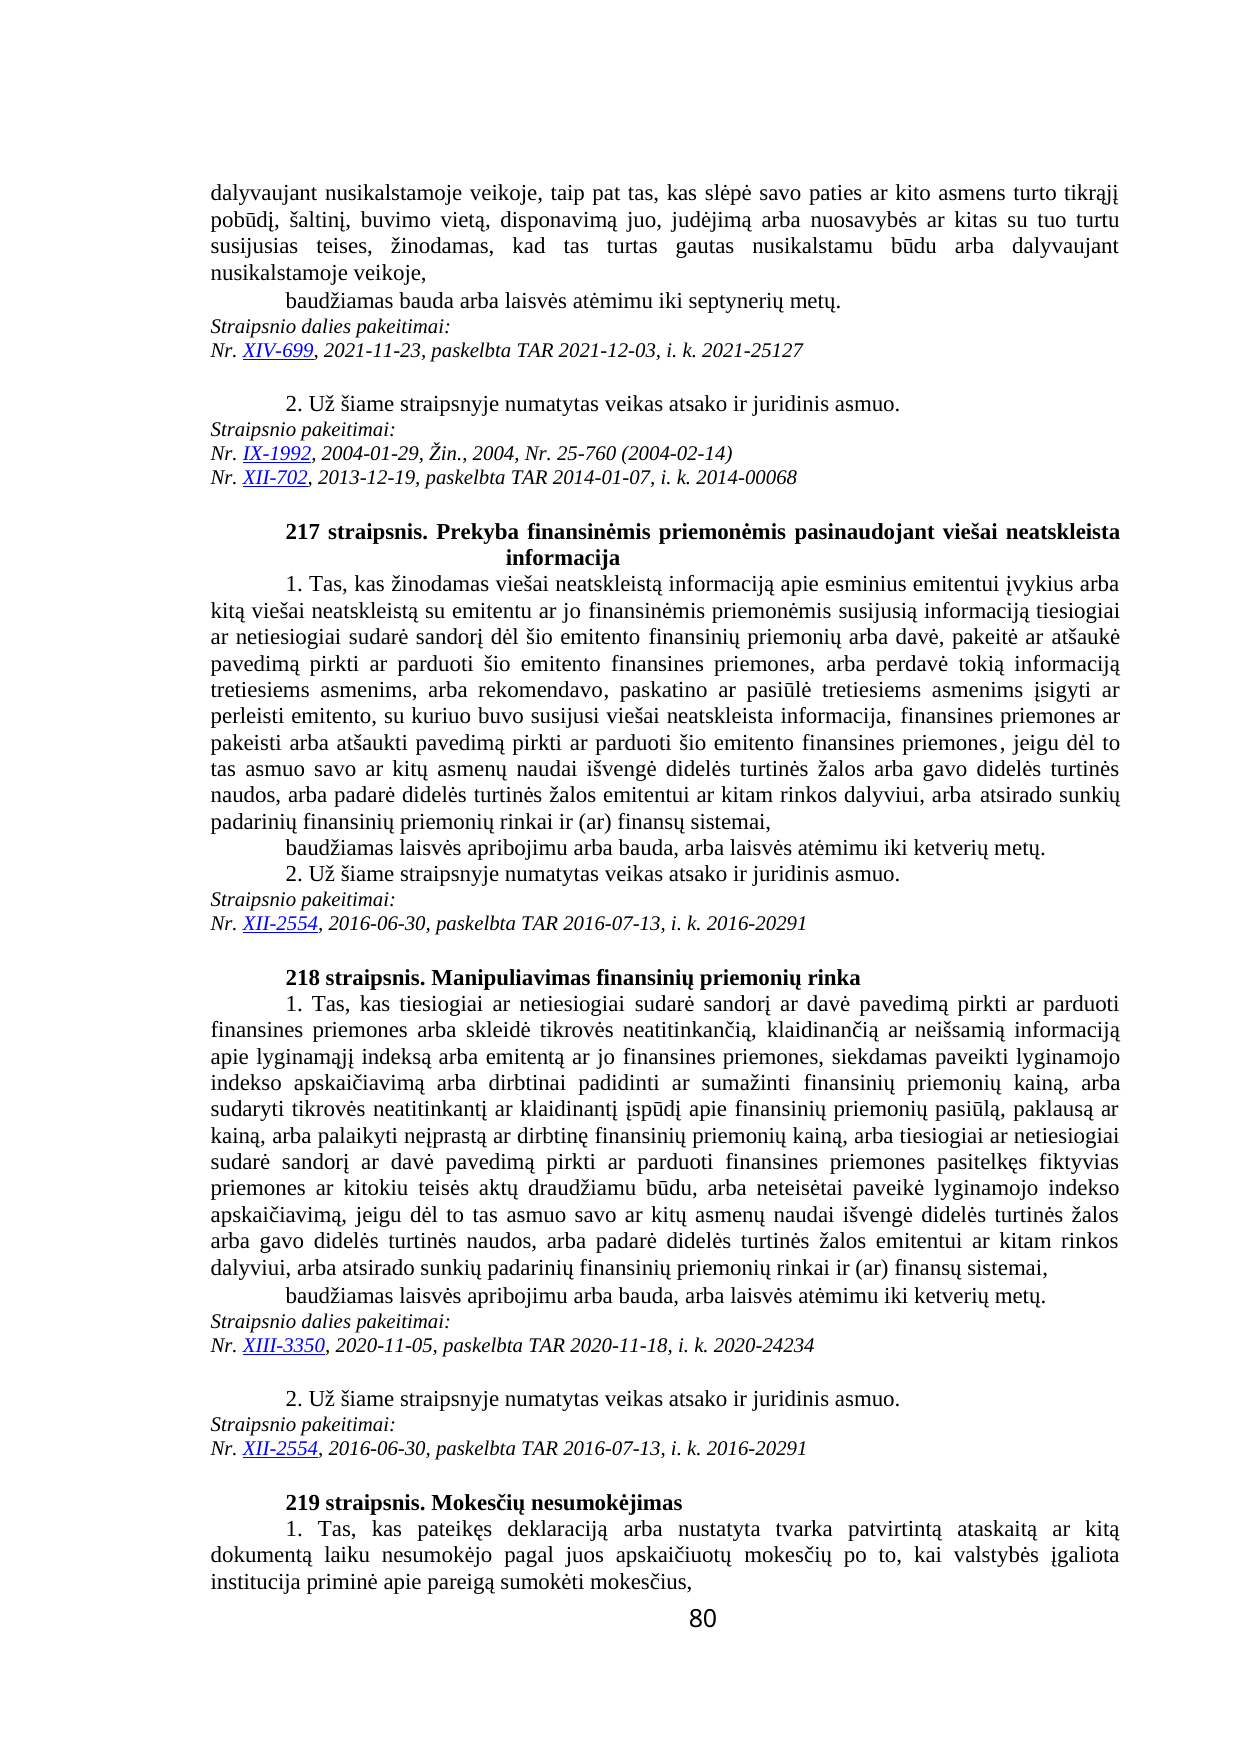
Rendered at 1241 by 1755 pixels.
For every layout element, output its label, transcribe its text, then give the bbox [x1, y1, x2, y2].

text Straipsnio pakeitimai: [210, 417, 1120, 441]
text Nr. XII-2554, 2016-06-30, paskelbta TAR 2016-07-13, i. k. 2016-20291 [210, 911, 1120, 935]
text 2. Už šiame straipsnyje numatytas veikas atsako ir juridinis asmuo. [210, 860, 1120, 887]
text 219 straipsnis. Mokesčių nesumokėjimas [210, 1489, 1120, 1515]
text 1. Tas, kas tiesiogiai ar netiesiogiai sudarė sandorį ar davė pavedimą pirkti ar parduoti finansines priemones arba skleidė tikrovės neatitinkančią, klaidinančią ar neišsamią informaciją apie lyginamąjį indeksą arba emitentą ar jo finansines priemones, siekdamas paveikti lyginamojo indekso apskaičiavimą arba dirbtinai padidinti ar sumažinti finansinių priemonių kainą, arba sudaryti tikrovės neatitinkantį ar klaidinantį įspūdį apie finansinių priemonių pasiūlą, paklausą ar kainą, arba palaikyti neįprastą ar dirbtinę finansinių priemonių kainą, arba tiesiogiai ar netiesiogiai sudarė sandorį ar davė pavedimą pirkti ar parduoti finansines priemones pasitelkęs fiktyvias priemones ar kitokiu teisės aktų draudžiamu būdu, arba neteisėtai paveikė lyginamojo indekso apskaičiavimą, jeigu dėl to tas asmuo savo ar kitų asmenų naudai išvengė didelės turtinės žalos arba gavo didelės turtinės naudos, arba padarė didelės turtinės žalos emitentui ar kitam rinkos dalyviui, arba atsirado sunkių padarinių finansinių priemonių rinkai ir (ar) finansų sistemai, [210, 990, 1120, 1280]
text Straipsnio pakeitimai: [210, 1412, 1120, 1436]
text baudžiamas laisvės apribojimu arba bauda, arba laisvės atėmimu iki ketverių metų. [210, 1280, 1120, 1309]
text 1. Tas, kas žinodamas viešai neatskleistą informaciją apie esminius emitentui įvykius arba kitą viešai neatskleistą su emitentu ar jo finansinėmis priemonėmis susijusią informaciją tiesiogiai ar netiesiogiai sudarė sandorį dėl šio emitento finansinių priemonių arba davė, pakeitė ar atšaukė pavedimą pirkti ar parduoti šio emitento finansines priemones, arba perdavė tokią informaciją tretiesiems asmenims, arba rekomendavo, paskatino ar pasiūlė tretiesiems asmenims įsigyti ar perleisti emitento, su kuriuo buvo susijusi viešai neatskleista informacija, finansines priemones ar pakeisti arba atšaukti pavedimą pirkti ar parduoti šio emitento finansines priemones, jeigu dėl to tas asmuo savo ar kitų asmenų naudai išvengė didelės turtinės žalos arba gavo didelės turtinės naudos, arba padarė didelės turtinės žalos emitentui ar kitam rinkos dalyviui, arba atsirado sunkių padarinių finansinių priemonių rinkai ir (ar) finansų sistemai, [210, 571, 1120, 834]
text Straipsnio pakeitimai: [210, 887, 1120, 911]
text Nr. XII-2554, 2016-06-30, paskelbta TAR 2016-07-13, i. k. 2016-20291 [210, 1436, 1120, 1460]
text 218 straipsnis. Manipuliavimas finansinių priemonių rinka [210, 964, 1120, 990]
text 1. Tas, kas pateikęs deklaraciją arba nustatyta tvarka patvirtintą ataskaitą ar kitą dokumentą laiku nesumokėjo pagal juos apskaičiuotų mokesčių po to, kai valstybės įgaliota institucija priminė apie pareigą sumokėti mokesčius, [210, 1515, 1120, 1594]
text 217 straipsnis. Prekyba finansinėmis priemonėmis pasinaudojant viešai neatskleista informacija [285, 518, 1120, 571]
text baudžiamas laisvės apribojimu arba bauda, arba laisvės atėmimu iki ketverių metų. [210, 834, 1120, 860]
text Nr. XIII-3350, 2020-11-05, paskelbta TAR 2020-11-18, i. k. 2020-24234 [210, 1333, 1120, 1357]
text Nr. IX-1992, 2004-01-29, Žin., 2004, Nr. 25-760 (2004-02-14) [210, 441, 1120, 465]
text Straipsnio dalies pakeitimai: [210, 1309, 1120, 1333]
text Nr. XIV-699, 2021-11-23, paskelbta TAR 2021-12-03, i. k. 2021-25127 [210, 338, 1120, 362]
text baudžiamas bauda arba laisvės atėmimu iki septynerių metų. [210, 285, 1120, 314]
text 2. Už šiame straipsnyje numatytas veikas atsako ir juridinis asmuo. [210, 1386, 1120, 1412]
text 2. Už šiame straipsnyje numatytas veikas atsako ir juridinis asmuo. [210, 391, 1120, 417]
text Straipsnio dalies pakeitimai: [210, 314, 1120, 338]
text Nr. XII-702, 2013-12-19, paskelbta TAR 2014-01-07, i. k. 2014-00068 [210, 465, 1120, 489]
text dalyvaujant nusikalstamoje veikoje, taip pat tas, kas slėpė savo paties ar kito asmens turto tikrąjį pobūdį, šaltinį, buvimo vietą, disponavimą juo, judėjimą arba nuosavybės ar kitas su tuo turtu susijusias teises, žinodamas, kad tas turtas gautas nusikalstamu būdu arba dalyvaujant nusikalstamoje veikoje, [210, 179, 1120, 285]
